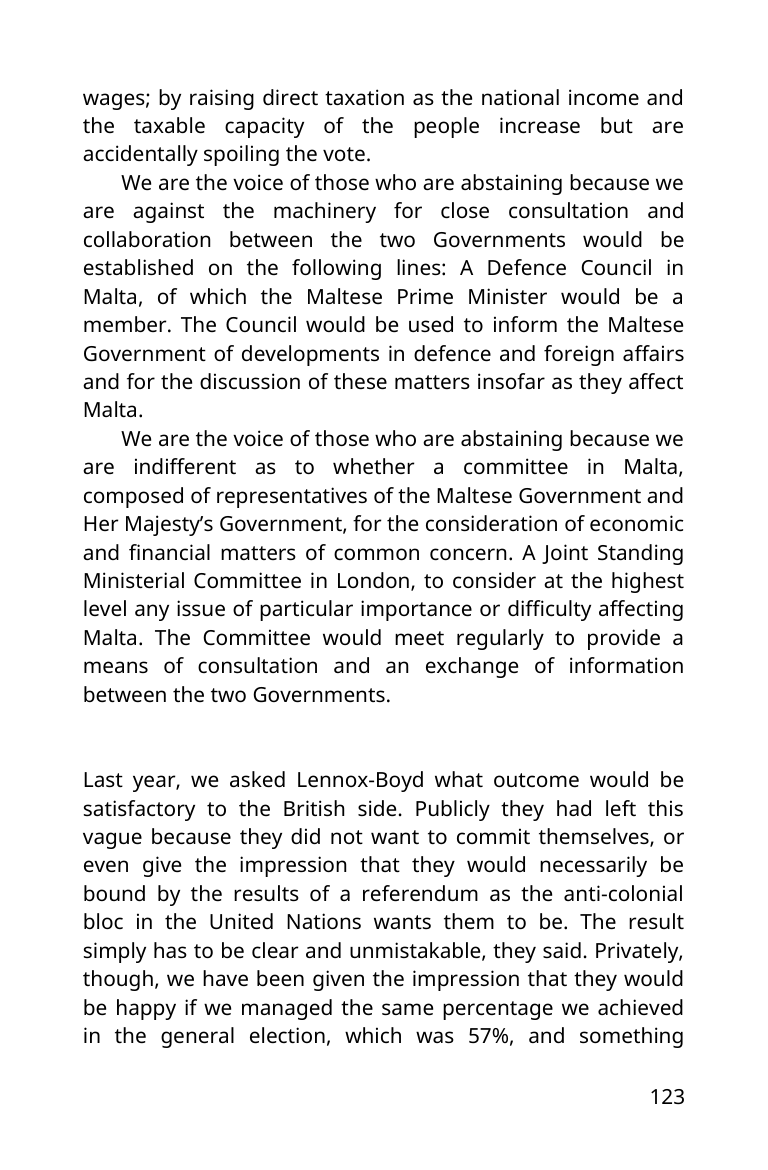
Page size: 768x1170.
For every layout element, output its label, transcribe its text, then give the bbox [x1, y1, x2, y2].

text We are the voice of those who are abstaining because we are indifferent as to whether a committee in Malta, composed of representatives of the Maltese Government and Her Majesty’s Government, for the consideration of economic and financial matters of common concern. A Joint Standing Ministerial Committee in London, to consider at the highest level any issue of particular importance or difficulty affecting Malta. The Committee would meet regularly to provide a means of consultation and an exchange of information between the two Governments. [83, 424, 685, 708]
text wages; by raising direct taxation as the national income and the taxable capacity of the people increase but are accidentally spoiling the vote. [83, 83, 685, 168]
text We are the voice of those who are abstaining because we are against the machinery for close consultation and collaboration between the two Governments would be established on the following lines: A Defence Council in Malta, of which the Maltese Prime Minister would be a member. The Council would be used to inform the Maltese Government of developments in defence and foreign affairs and for the discussion of these matters insofar as they affect Malta. [83, 168, 685, 424]
text Last year, we asked Lennox-Boyd what outcome would be satisfactory to the British side. Publicly they had left this vague because they did not want to commit themselves, or even give the impression that they would necessarily be bound by the results of a referendum as the anti-colonial bloc in the United Nations wants them to be. The result simply has to be clear and unmistakable, they said. Privately, though, we have been given the impression that they would be happy if we managed the same percentage we achieved in the general election, which was 57%, and something [83, 765, 685, 1049]
